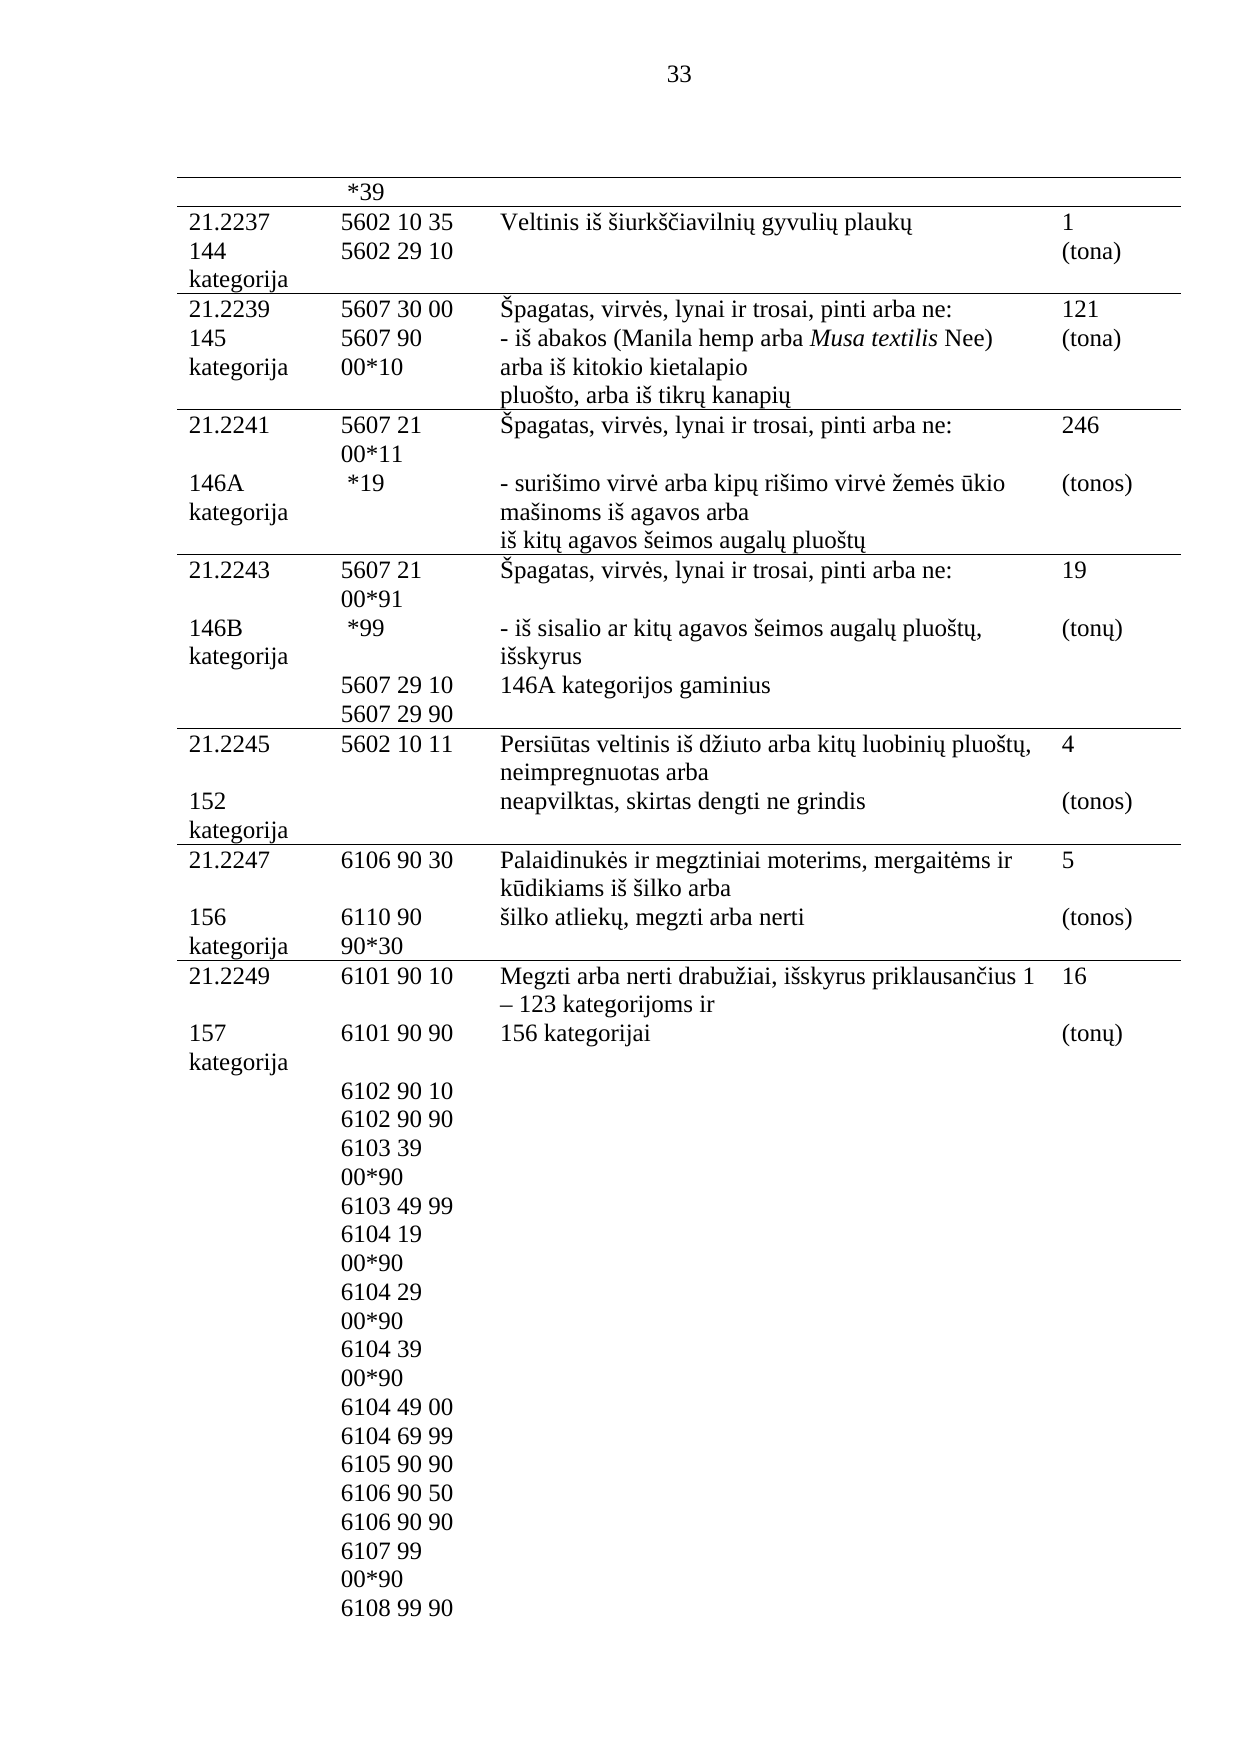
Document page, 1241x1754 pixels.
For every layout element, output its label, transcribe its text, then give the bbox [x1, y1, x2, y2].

table_cell [489, 1220, 1050, 1277]
table_cell 144 kategorija [177, 236, 329, 293]
table_cell *19 [329, 468, 489, 525]
table_cell (tonų) [1050, 613, 1181, 670]
table_cell (tonos) [1050, 468, 1181, 525]
table_cell 5602 29 10 [329, 236, 489, 293]
table_cell 6106 90 30 [329, 845, 489, 902]
table_cell [489, 1076, 1050, 1104]
table_cell 5607 29 10 [329, 670, 489, 699]
table_cell 5602 10 11 [329, 729, 489, 786]
table_cell 21.2245 [177, 729, 329, 786]
table_cell [1050, 1536, 1181, 1593]
table_cell [489, 1478, 1050, 1507]
table_cell (tonų) [1050, 1018, 1181, 1076]
table_cell [1050, 1392, 1181, 1421]
table_cell [489, 1277, 1050, 1334]
table_cell 6104 69 99 [329, 1421, 489, 1449]
table_cell 156 kategorija [177, 902, 329, 960]
table_cell [1050, 1133, 1181, 1191]
table_cell (tona) [1050, 323, 1181, 381]
table_cell 146A kategorijos gaminius [489, 670, 1050, 699]
table_cell [489, 1133, 1050, 1191]
table_cell [177, 1220, 329, 1277]
table_cell [177, 699, 329, 728]
table_cell 6105 90 90 [329, 1450, 489, 1478]
table_cell [1050, 1421, 1181, 1449]
table_cell [489, 1507, 1050, 1536]
table_cell [1050, 1220, 1181, 1277]
table_cell 5607 90 00*10 [329, 323, 489, 381]
table_cell *99 [329, 613, 489, 670]
table_cell 6106 90 50 [329, 1478, 489, 1507]
table_cell 5602 10 35 [329, 207, 489, 236]
table_cell 246 [1050, 410, 1181, 468]
table_cell neapvilktas, skirtas dengti ne grindis [489, 786, 1050, 844]
table_cell 6101 90 10 [329, 961, 489, 1018]
table_cell (tona) [1050, 236, 1181, 293]
table_cell 6102 90 90 [329, 1105, 489, 1133]
table_cell 5607 21 00*91 [329, 555, 489, 613]
table_cell 146B kategorija [177, 613, 329, 670]
table_cell [177, 1076, 329, 1104]
table_cell 6110 90 90*30 [329, 902, 489, 960]
table_cell [489, 1392, 1050, 1421]
table_cell [177, 1421, 329, 1449]
table_cell 146A kategorija [177, 468, 329, 525]
table_cell [489, 1105, 1050, 1133]
table_cell [329, 786, 489, 844]
table_cell (tonos) [1050, 786, 1181, 844]
table_cell 6108 99 90 [329, 1593, 489, 1622]
table_cell [329, 525, 489, 554]
table_cell 4 [1050, 729, 1181, 786]
table_cell 145 kategorija [177, 323, 329, 381]
table_cell 6104 39 00*90 [329, 1335, 489, 1392]
table_cell [177, 1335, 329, 1392]
table_cell [177, 1593, 329, 1622]
table_cell [1050, 1478, 1181, 1507]
table_cell [1050, 178, 1181, 206]
table_cell (tonos) [1050, 902, 1181, 960]
table_cell 21.2239 [177, 294, 329, 323]
table_cell 6103 39 00*90 [329, 1133, 489, 1191]
table_cell [329, 381, 489, 409]
table_cell [1050, 699, 1181, 728]
table_cell [177, 1536, 329, 1593]
table_cell [1050, 670, 1181, 699]
table_cell [489, 178, 1050, 206]
table_cell [1050, 1076, 1181, 1104]
table_cell Veltinis iš šiurkščiavilnių gyvulių plaukų [489, 207, 1050, 236]
table_cell Špagatas, virvės, lynai ir trosai, pinti arba ne: [489, 555, 1050, 613]
table_cell [489, 1593, 1050, 1622]
table_cell 157 kategorija [177, 1018, 329, 1076]
table_cell [177, 178, 329, 206]
table_cell 19 [1050, 555, 1181, 613]
table_cell *39 [329, 178, 489, 206]
table_cell 6107 99 00*90 [329, 1536, 489, 1593]
table_cell - iš sisalio ar kitų agavos šeimos augalų pluoštų, išskyrus [489, 613, 1050, 670]
table_cell 21.2249 [177, 961, 329, 1018]
table_cell [1050, 1277, 1181, 1334]
table_cell 21.2237 [177, 207, 329, 236]
table_cell [177, 670, 329, 699]
table_cell [177, 525, 329, 554]
table_cell [489, 236, 1050, 293]
table_cell [1050, 1191, 1181, 1219]
table_cell 152 kategorija [177, 786, 329, 844]
table_cell 1 [1050, 207, 1181, 236]
table_cell 121 [1050, 294, 1181, 323]
table_cell - iš abakos (Manila hemp arba Musa textilis Nee) arba iš kitokio kietalapio [489, 323, 1050, 381]
table_cell 16 [1050, 961, 1181, 1018]
table_cell [177, 1450, 329, 1478]
table_cell [177, 381, 329, 409]
table_cell [1050, 1593, 1181, 1622]
table_cell Špagatas, virvės, lynai ir trosai, pinti arba ne: [489, 410, 1050, 468]
table_cell šilko atliekų, megzti arba nerti [489, 902, 1050, 960]
table_cell iš kitų agavos šeimos augalų pluoštų [489, 525, 1050, 554]
table_cell Persiūtas veltinis iš džiuto arba kitų luobinių pluoštų, neimpregnuotas arba [489, 729, 1050, 786]
table_cell 6106 90 90 [329, 1507, 489, 1536]
table_cell 21.2247 [177, 845, 329, 902]
table_cell 6104 49 00 [329, 1392, 489, 1421]
table_cell [177, 1191, 329, 1219]
table_cell [489, 1335, 1050, 1392]
table_cell 156 kategorijai [489, 1018, 1050, 1076]
table_cell [177, 1392, 329, 1421]
table_cell [489, 1536, 1050, 1593]
table_cell 6101 90 90 [329, 1018, 489, 1076]
table_cell [1050, 525, 1181, 554]
table_cell Špagatas, virvės, lynai ir trosai, pinti arba ne: [489, 294, 1050, 323]
table_cell [1050, 381, 1181, 409]
table_cell [1050, 1507, 1181, 1536]
table_cell - surišimo virvė arba kipų rišimo virvė žemės ūkio mašinoms iš agavos arba [489, 468, 1050, 525]
table_cell 21.2241 [177, 410, 329, 468]
table_cell [489, 1191, 1050, 1219]
table_cell [177, 1277, 329, 1334]
table_cell Megzti arba nerti drabužiai, išskyrus priklausančius 1 – 123 kategorijoms ir [489, 961, 1050, 1018]
table_cell [177, 1105, 329, 1133]
table_cell [489, 699, 1050, 728]
table_cell 6104 29 00*90 [329, 1277, 489, 1334]
table_cell 5607 30 00 [329, 294, 489, 323]
table_cell [489, 1421, 1050, 1449]
table_cell 6104 19 00*90 [329, 1220, 489, 1277]
table_cell [1050, 1335, 1181, 1392]
table_cell 21.2243 [177, 555, 329, 613]
table_cell pluošto, arba iš tikrų kanapių [489, 381, 1050, 409]
table_cell 5607 21 00*11 [329, 410, 489, 468]
table_cell 5 [1050, 845, 1181, 902]
table_cell [177, 1478, 329, 1507]
table_cell [1050, 1450, 1181, 1478]
table_cell [1050, 1105, 1181, 1133]
table_cell 6103 49 99 [329, 1191, 489, 1219]
table_cell Palaidinukės ir megztiniai moterims, mergaitėms ir kūdikiams iš šilko arba [489, 845, 1050, 902]
table_cell 6102 90 10 [329, 1076, 489, 1104]
table_cell [177, 1507, 329, 1536]
table_cell [177, 1133, 329, 1191]
table_cell [489, 1450, 1050, 1478]
table_cell 5607 29 90 [329, 699, 489, 728]
